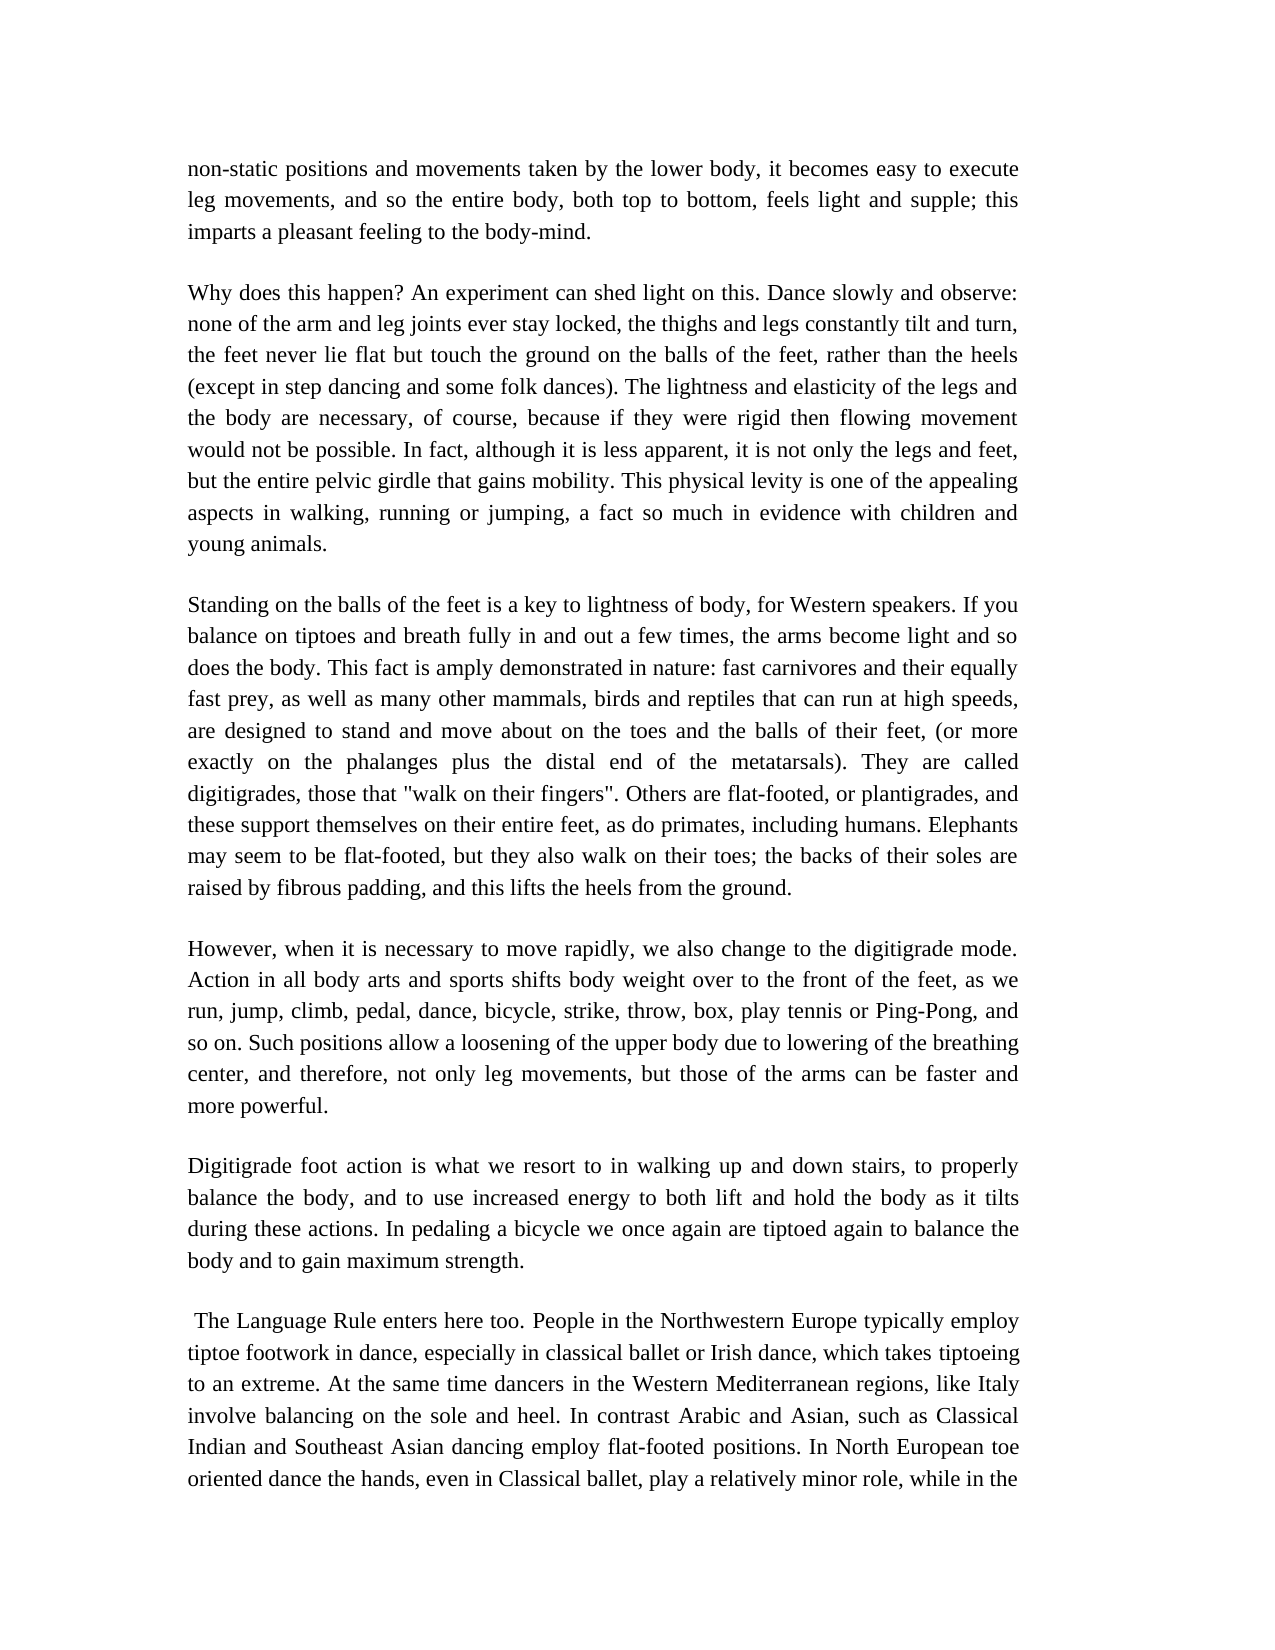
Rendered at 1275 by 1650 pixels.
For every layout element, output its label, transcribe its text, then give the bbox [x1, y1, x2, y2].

text However, when it is necessary to move rapidly, we also change to the digitigrade mode. Action in all body arts and sports shifts body weight over to the front of the feet, as we run, jump, climb, pedal, dance, bicycle, strike, throw, box, play tennis or Ping-Pong, and so on. Such positions allow a loosening of the upper body due to lowering of the breathing center, and therefore, not only leg movements, but those of the arms can be faster and more powerful. [187, 929, 1020, 1118]
text Digitigrade foot action is what we resort to in walking up and down stairs, to properly balance the body, and to use increased energy to both lift and hold the body as it tilts during these actions. In pedaling a bicycle we once again are tiptoed again to balance the body and to gain maximum strength. [187, 1147, 1020, 1273]
text The Language Rule enters here too. People in the Northwestern Europe typically employ tiptoe footwork in dance, especially in classical ballet or Irish dance, which takes tiptoeing to an extreme. At the same time dancers in the Western Mediterranean regions, like Italy involve balancing on the sole and heel. In contrast Arabic and Asian, such as Classical Indian and Southeast Asian dancing employ flat-footed positions. In North European toe oriented dance the hands, even in Classical ballet, play a relatively minor role, while in the [187, 1302, 1020, 1491]
text Why does this happen? An experiment can shed light on this. Dance slowly and observe: none of the arm and leg joints ever stay locked, the thighs and legs constantly tilt and turn, the feet never lie flat but touch the ground on the balls of the feet, rather than the heels (except in step dancing and some folk dances). The lightness and elasticity of the legs and the body are necessary, of course, because if they were rigid then flowing movement would not be possible. In fact, although it is less apparent, it is not only the legs and feet, but the entire pelvic girdle that gains mobility. This physical levity is one of the appealing aspects in walking, running or jumping, a fact so much in evidence with children and young animals. [187, 273, 1020, 557]
text non-static positions and movements taken by the lower body, it becomes easy to execute leg movements, and so the entire body, both top to bottom, feels light and supple; this imparts a pleasant feeling to the body-mind. [187, 150, 1020, 244]
text Standing on the balls of the feet is a key to lightness of body, for Western speakers. If you balance on tiptoes and breath fully in and out a few times, the arms become light and so does the body. This fact is amply demonstrated in nature: fast carnivores and their equally fast prey, as well as many other mammals, birds and reptiles that can run at high speeds, are designed to stand and move about on the toes and the balls of their feet, (or more exactly on the phalanges plus the distal end of the metatarsals). They are called digitigrades, those that "walk on their fingers". Others are flat-footed, or plantigrades, and these support themselves on their entire feet, as do primates, including humans. Elephants may seem to be flat-footed, but they also walk on their toes; the backs of their soles are raised by fibrous padding, and this lifts the heels from the ground. [187, 586, 1020, 900]
